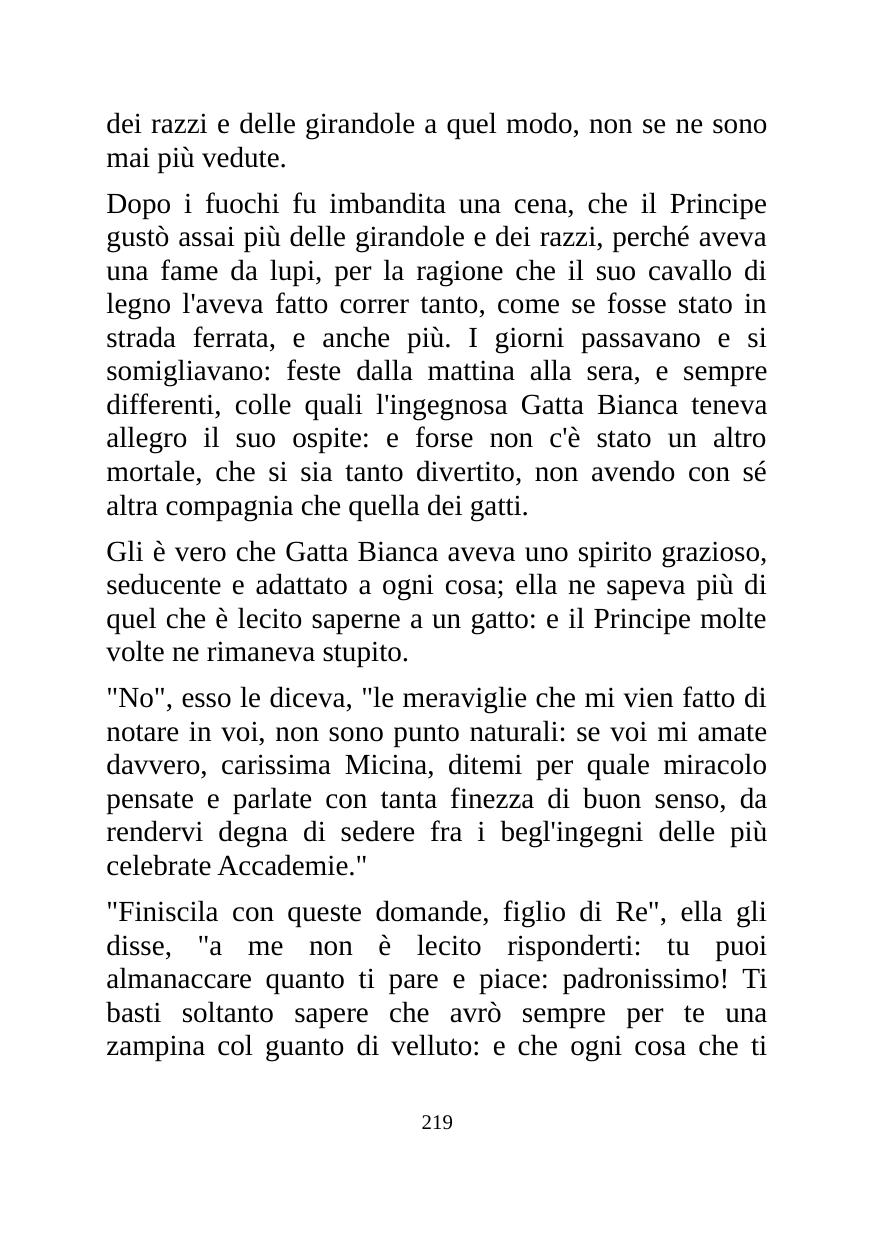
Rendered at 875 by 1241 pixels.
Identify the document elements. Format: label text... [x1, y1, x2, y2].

text Dopo i fuochi fu imbandita una cena, che il Principe gustò assai più delle girandole e dei razzi, perché aveva una fame da lupi, per la ragione che il suo cavallo di legno l'aveva fatto correr tanto, come se fosse stato in strada ferrata, e anche più. I giorni passavano e si somigliavano: feste dalla mattina alla sera, e sempre differenti, colle quali l'ingegnosa Gatta Bianca teneva allegro il suo ospite: e forse non c'è stato un altro mortale, che si sia tanto divertito, non avendo con sé altra compagnia che quella dei gatti. [106, 186, 768, 521]
text Gli è vero che Gatta Bianca aveva uno spirito grazioso, seducente e adattato a ogni cosa; ella ne sapeva più di quel che è lecito saperne a un gatto: e il Principe molte volte ne rimaneva stupito. [106, 534, 768, 668]
text "Finiscila con queste domande, figlio di Re", ella gli disse, "a me non è lecito risponderti: tu puoi almanaccare quanto ti pare e piace: padronissimo! Ti basti soltanto sapere che avrò sempre per te una zampina col guanto di velluto: e che ogni cosa che ti [106, 894, 768, 1062]
text "No", esso le diceva, "le meraviglie che mi vien fatto di notare in voi, non sono punto naturali: se voi mi amate davvero, carissima Micina, ditemi per quale miracolo pensate e parlate con tanta finezza di buon senso, da rendervi degna di sedere fra i begl'ingegni delle più celebrate Accademie." [106, 680, 768, 882]
text dei razzi e delle girandole a quel modo, non se ne sono mai più vedute. [106, 106, 768, 173]
